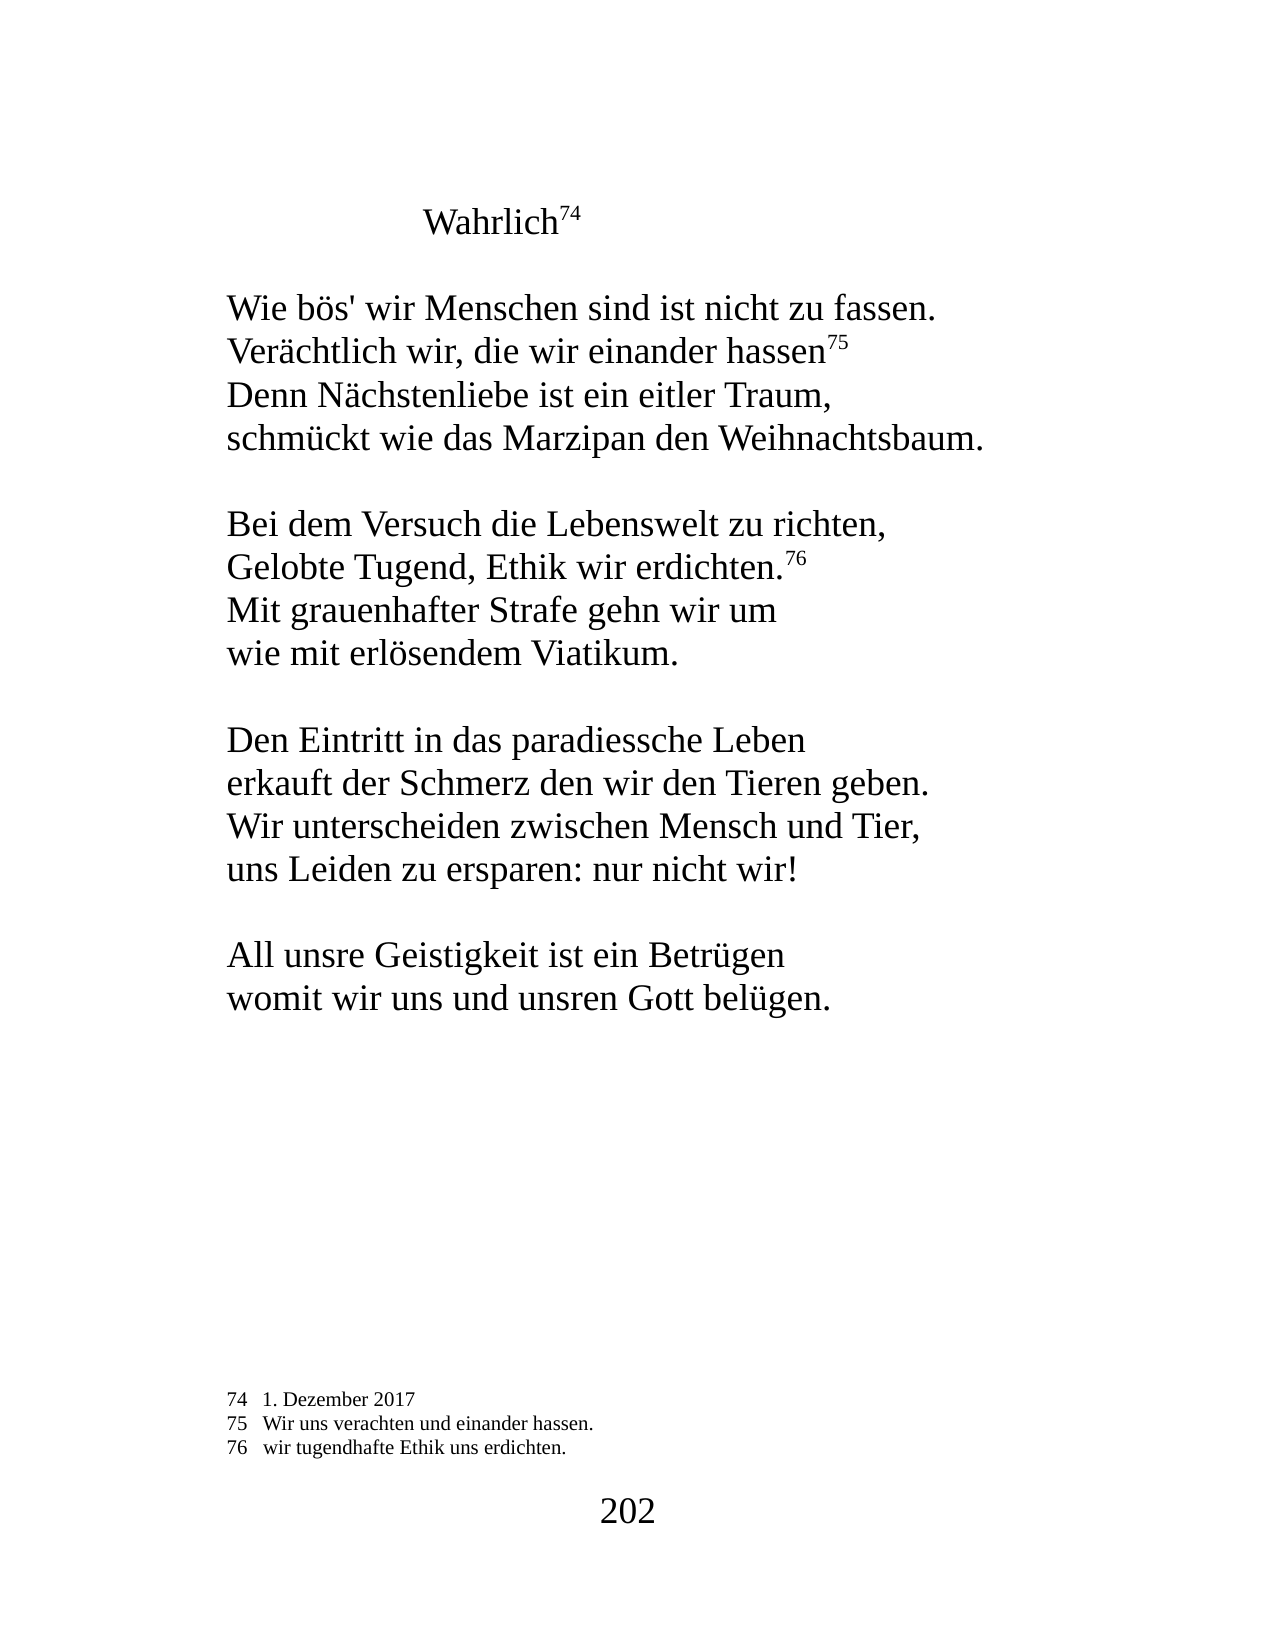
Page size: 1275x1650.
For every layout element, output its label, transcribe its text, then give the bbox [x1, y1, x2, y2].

text Wir uns verachten und einander hassen. [226, 1411, 1157, 1435]
text Wie bös' wir Menschen sind ist nicht zu fassen. [226, 286, 1157, 329]
text Verächtlich wir, die wir einander hassen [226, 329, 1157, 372]
text Bei dem Versuch die Lebenswelt zu richten, [226, 501, 1157, 544]
text erkauft der Schmerz den wir den Tieren geben. [226, 760, 1157, 803]
text All unsre Geistigkeit ist ein Betrügen [226, 933, 1157, 976]
text schmückt wie das Marzipan den Weihnachtsbaum. [226, 415, 1157, 458]
text Den Eintritt in das paradiessche Leben [226, 717, 1157, 760]
text Denn Nächstenliebe ist ein eitler Traum, [226, 372, 1157, 415]
text Gelobte Tugend, Ethik wir erdichten. [226, 544, 1157, 588]
text Wir unterscheiden zwischen Mensch und Tier, [226, 803, 1157, 846]
text Wahrlich [226, 199, 1157, 243]
text 1. Dezember 2017 [226, 1387, 1157, 1411]
text Mit grauenhafter Strafe gehn wir um [226, 588, 1157, 631]
text wir tugendhafte Ethik uns erdichten. [226, 1435, 1157, 1459]
text wie mit erlösendem Viatikum. [226, 631, 1157, 674]
text uns Leiden zu ersparen: nur nicht wir! [226, 846, 1157, 889]
text womit wir uns und unsren Gott belügen. [226, 976, 1157, 1019]
